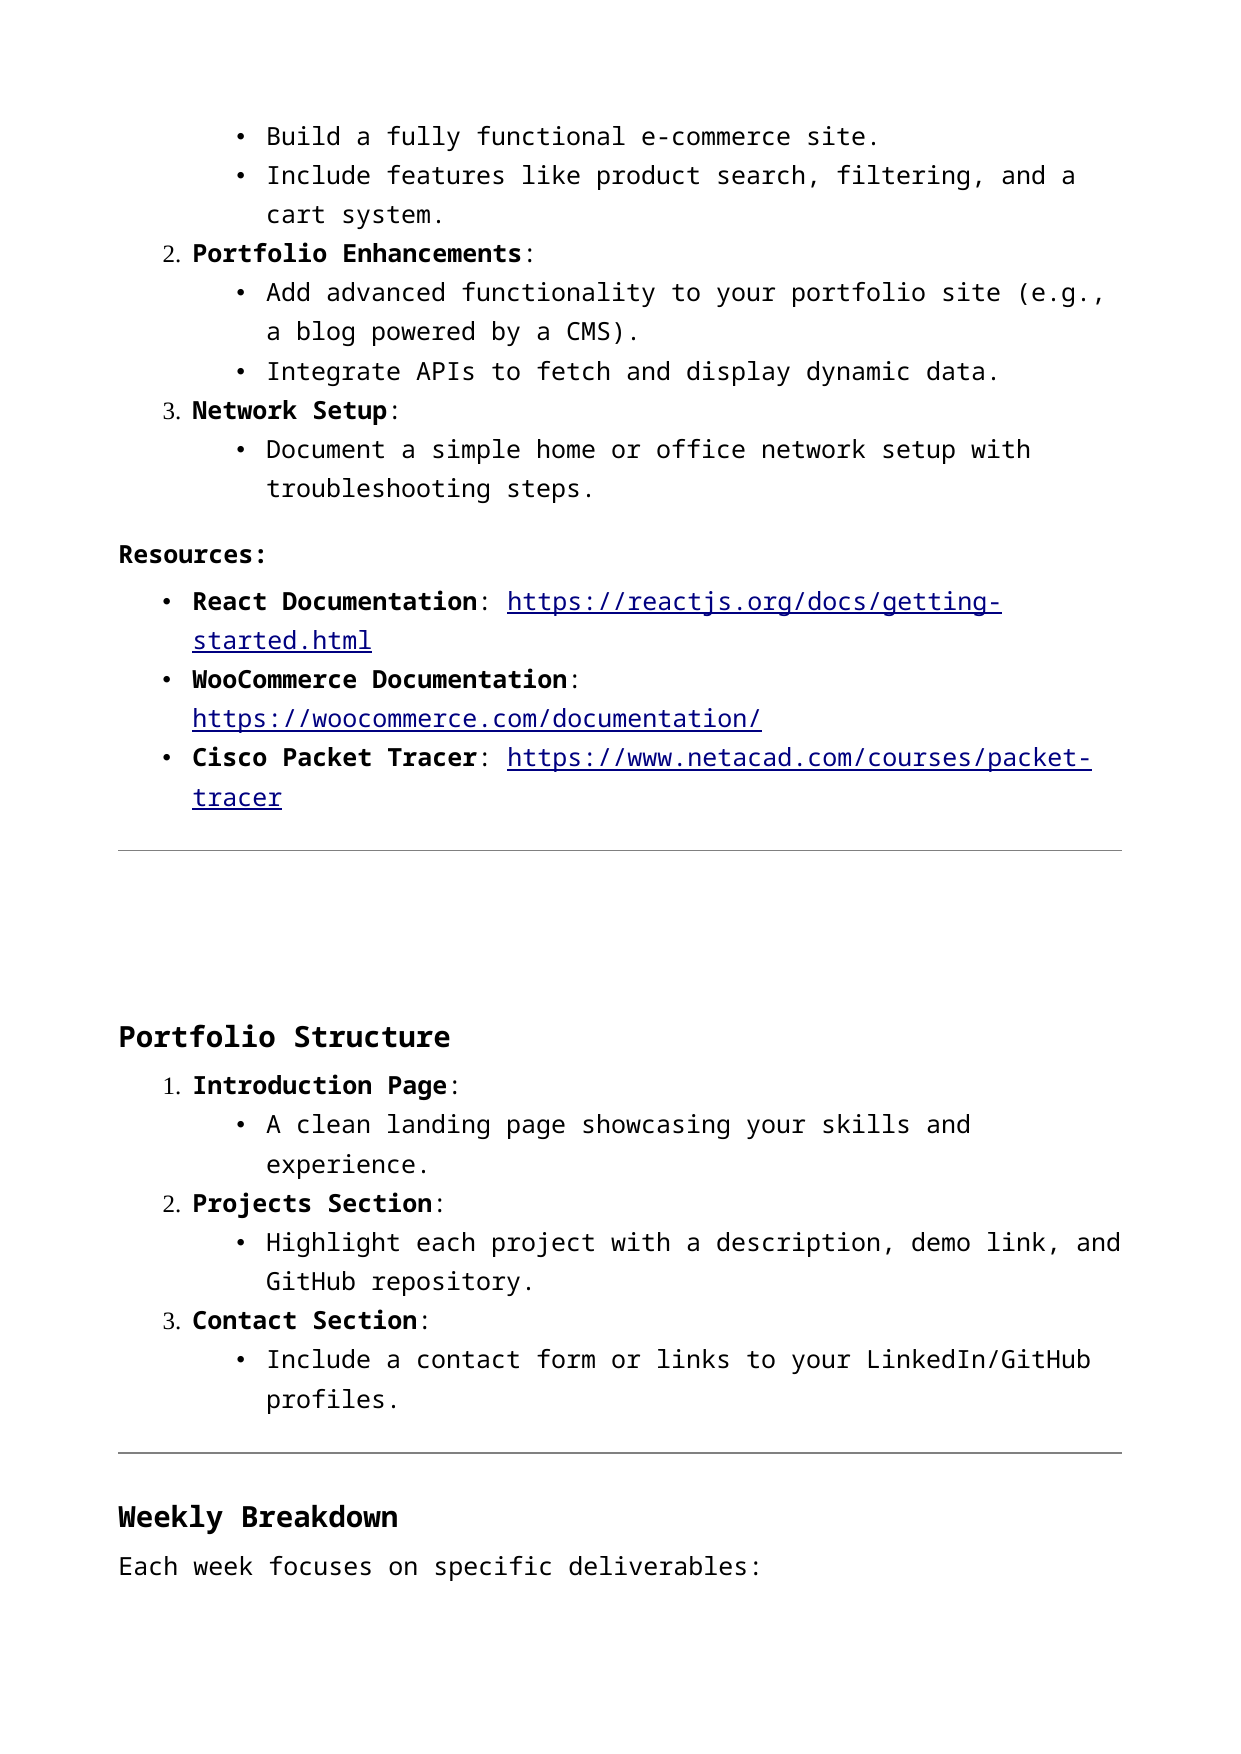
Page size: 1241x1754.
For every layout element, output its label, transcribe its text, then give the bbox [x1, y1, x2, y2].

list Integrate APIs to fetch and display dynamic data. [236, 353, 1122, 387]
list Cisco Packet Tracer: https://www.netacad.com/courses/packet-tracer [162, 740, 1122, 813]
list Projects Section: [162, 1186, 1122, 1219]
list Portfolio Enhancements: [162, 236, 1122, 270]
list Include features like product search, filtering, and a cart system. [236, 157, 1122, 231]
list Highlight each project with a description, demo link, and GitHub repository. [236, 1225, 1122, 1298]
list Include a contact form or links to your LinkedIn/GitHub profiles. [236, 1342, 1122, 1415]
list Network Setup: [162, 392, 1122, 426]
subtitle Portfolio Structure [118, 1016, 1122, 1056]
subtitle Weekly Breakdown [118, 1497, 1122, 1536]
list WooCommerce Documentation: https://woocommerce.com/documentation/ [162, 662, 1122, 735]
list Build a fully functional e-commerce site. [236, 118, 1122, 152]
list Introduction Page: [162, 1068, 1122, 1102]
text Each week focuses on specific deliverables: [118, 1549, 1122, 1583]
list Add advanced functionality to your portfolio site (e.g., a blog powered by a CMS). [236, 275, 1122, 348]
list A clean landing page showcasing your skills and experience. [236, 1107, 1122, 1180]
list React Documentation: https://reactjs.org/docs/getting-started.html [162, 583, 1122, 657]
list Contact Section: [162, 1303, 1122, 1337]
list Document a simple home or office network setup with troubleshooting steps. [236, 431, 1122, 505]
subtitle Resources: [118, 537, 1122, 571]
